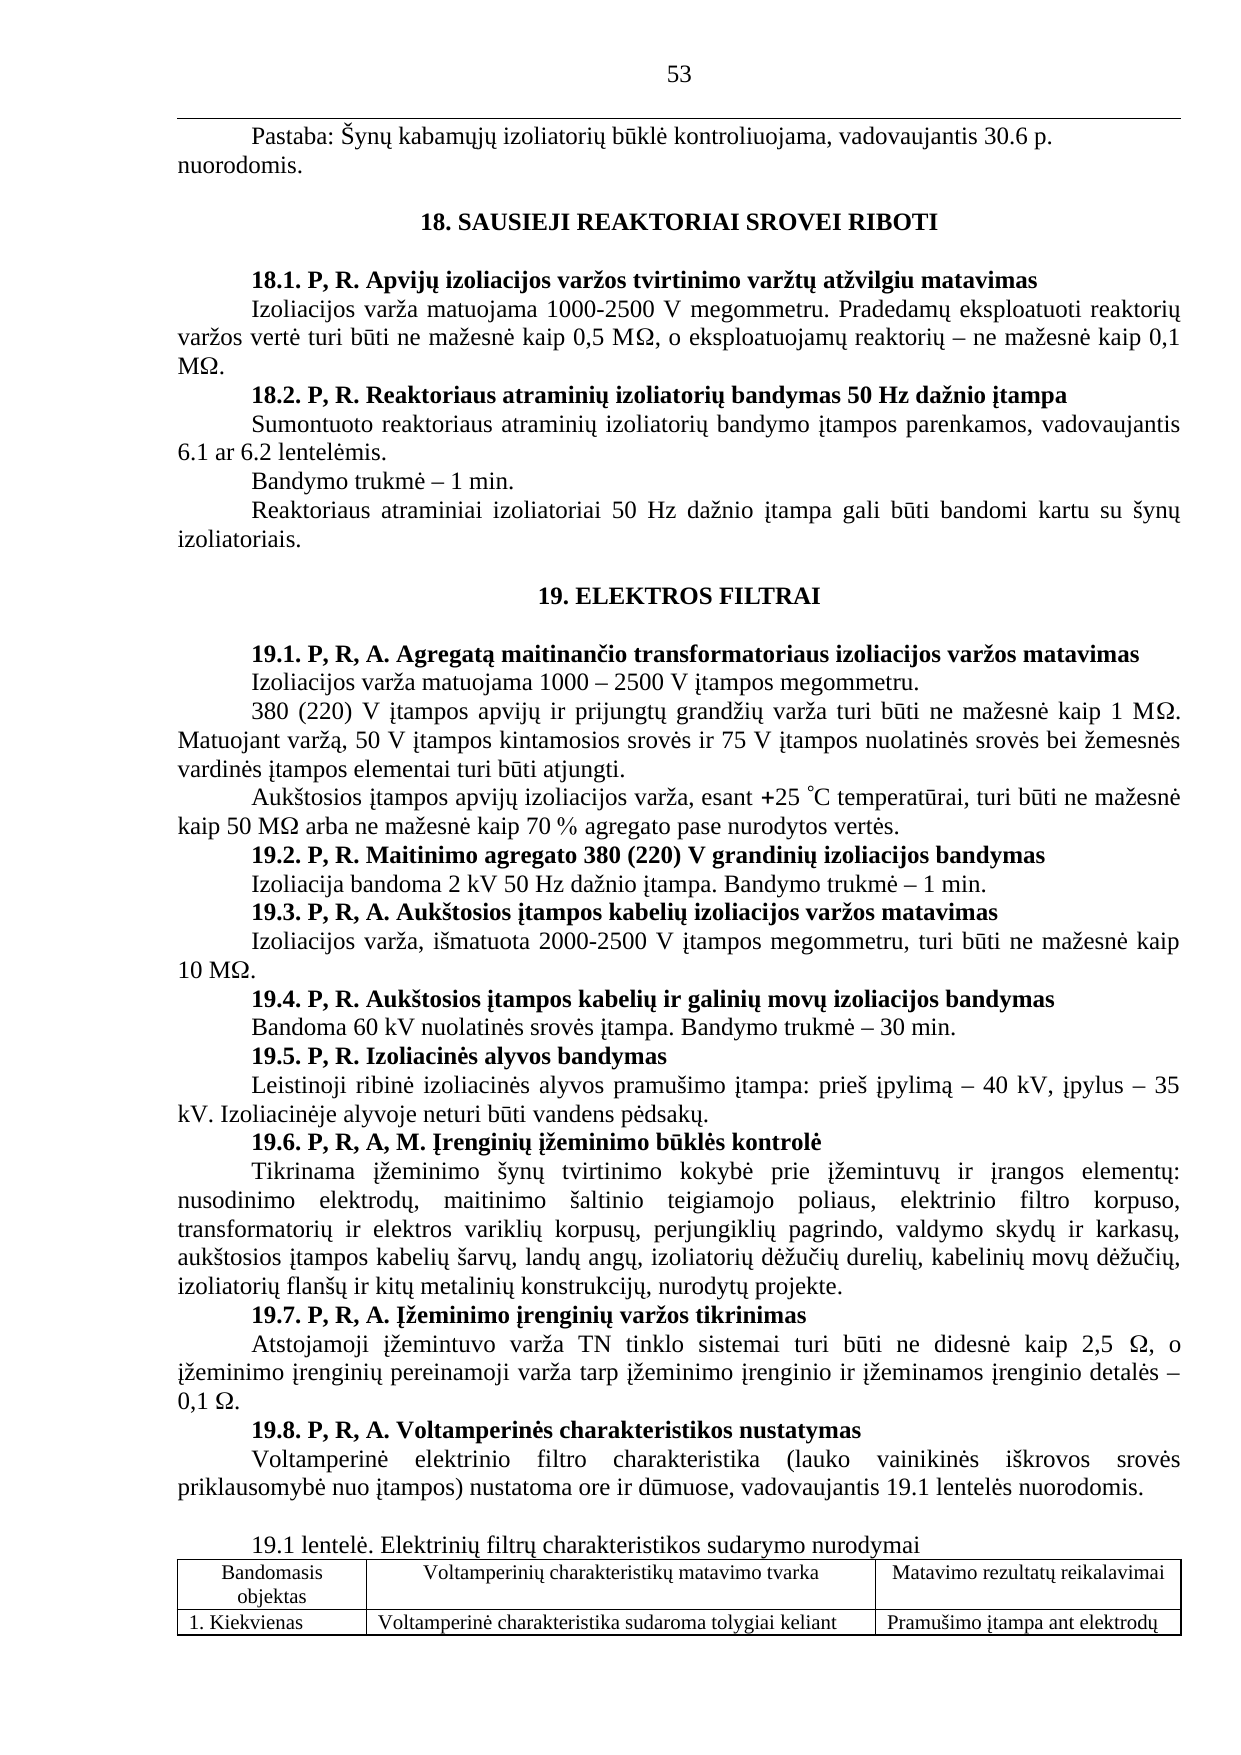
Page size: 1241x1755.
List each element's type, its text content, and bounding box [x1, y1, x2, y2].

text Pastaba: Šynų kabamųjų izoliatorių būklė kontroliuojama, vadovaujantis 30.6 p. nuorodomis. [177, 119, 1181, 179]
text Reaktoriaus atraminiai izoliatoriai 50 Hz dažnio įtampa gali būti bandomi kartu su šynų izoliatoriais. [177, 495, 1181, 552]
text 19.4. P, R. Aukštosios įtampos kabelių ir galinių movų izoliacijos bandymas [177, 984, 1181, 1012]
text Izoliacijos varža matuojama 1000-2500 V megommetru. Pradedamų eksploatuoti reaktorių varžos vertė turi būti ne mažesnė kaip 0,5 M, o eksploatuojamų reaktorių – ne mažesnė kaip 0,1 M. [177, 294, 1181, 380]
text 19.3. P, R, A. Aukštosios įtampos kabelių izoliacijos varžos matavimas [177, 897, 1181, 926]
text Izoliacijos varža matuojama 1000 – 2500 V įtampos megommetru. [177, 667, 1181, 696]
text 18. SAUSIEJI REAKTORIAI SROVEI RIBOTI [177, 207, 1181, 236]
text 380 (220) V įtampos apvijų ir prijungtų grandžių varža turi būti ne mažesnė kaip 1 M. Matuojant varžą, 50 V įtampos kintamosios srovės ir 75 V įtampos nuolatinės srovės bei žemesnės vardinės įtampos elementai turi būti atjungti. [177, 696, 1181, 782]
text 19. ELEKTROS FILTRAI [177, 581, 1181, 610]
table_cell Pramušimo įtampa ant elektrodų [876, 1610, 1180, 1634]
text 19.5. P, R. Izoliacinės alyvos bandymas [177, 1041, 1181, 1070]
text 18.1. P, R. Apvijų izoliacijos varžos tvirtinimo varžtų atžvilgiu matavimas [177, 265, 1181, 294]
text Voltamperinė elektrinio filtro charakteristika (lauko vainikinės iškrovos srovės priklausomybė nuo įtampos) nustatoma ore ir dūmuose, vadovaujantis 19.1 lentelės nuorodomis. [177, 1444, 1181, 1501]
text Sumontuoto reaktoriaus atraminių izoliatorių bandymo įtampos parenkamos, vadovaujantis 6.1 ar 6.2 lentelėmis. [177, 409, 1181, 466]
table_header Bandomasis objektas [178, 1560, 366, 1608]
table_cell 1. Kiekvienas [178, 1610, 366, 1634]
text Izoliacija bandoma 2 kV 50 Hz dažnio įtampa. Bandymo trukmė – 1 min. [177, 869, 1181, 897]
text Tikrinama įžeminimo šynų tvirtinimo kokybė prie įžemintuvų ir įrangos elementų: nusodinimo elektrodų, maitinimo šaltinio teigiamojo poliaus, elektrinio filtro korpuso, transformatorių ir elektros variklių korpusų, perjungiklių pagrindo, valdymo skydų ir karkasų, aukštosios įtampos kabelių šarvų, landų angų, izoliatorių dėžučių durelių, kabelinių movų dėžučių, izoliatorių flanšų ir kitų metalinių konstrukcijų, nurodytų projekte. [177, 1156, 1181, 1300]
table_header Voltamperinių charakteristikų matavimo tvarka [367, 1560, 875, 1608]
text Leistinoji ribinė izoliacinės alyvos pramušimo įtampa: prieš įpylimą – 40 kV, įpylus – 35 kV. Izoliacinėje alyvoje neturi būti vandens pėdsakų. [177, 1070, 1181, 1127]
text Bandymo trukmė – 1 min. [177, 466, 1181, 495]
text 18.2. P, R. Reaktoriaus atraminių izoliatorių bandymas 50 Hz dažnio įtampa [177, 380, 1181, 409]
text 19.1 lentelė. Elektrinių filtrų charakteristikos sudarymo nurodymai [177, 1530, 1181, 1559]
text 19.7. P, R, A. Įžeminimo įrenginių varžos tikrinimas [177, 1300, 1181, 1329]
text Atstojamoji įžemintuvo varža TN tinklo sistemai turi būti ne didesnė kaip 2,5 , o įžeminimo įrenginių pereinamoji varža tarp įžeminimo įrenginio ir įžeminamos įrenginio detalės – 0,1 . [177, 1329, 1181, 1415]
text Izoliacijos varža, išmatuota 2000-2500 V įtampos megommetru, turi būti ne mažesnė kaip 10 M. [177, 926, 1181, 984]
table_cell Voltamperinė charakteristika sudaroma tolygiai keliant [367, 1610, 875, 1634]
text Bandoma 60 kV nuolatinės srovės įtampa. Bandymo trukmė – 30 min. [177, 1012, 1181, 1041]
text 19.1. P, R, A. Agregatą maitinančio transformatoriaus izoliacijos varžos matavimas [177, 639, 1181, 667]
text Aukštosios įtampos apvijų izoliacijos varža, esant 25 C temperatūrai, turi būti ne mažesnė kaip 50 M arba ne mažesnė kaip 70  agregato pase nurodytos vertės. [177, 782, 1181, 840]
text 19.8. P, R, A. Voltamperinės charakteristikos nustatymas [177, 1415, 1181, 1444]
table_header Matavimo rezultatų reikalavimai [876, 1560, 1180, 1608]
text 19.6. P, R, A, M. Įrenginių įžeminimo būklės kontrolė [177, 1127, 1181, 1156]
text 19.2. P, R. Maitinimo agregato 380 (220) V grandinių izoliacijos bandymas [177, 840, 1181, 869]
